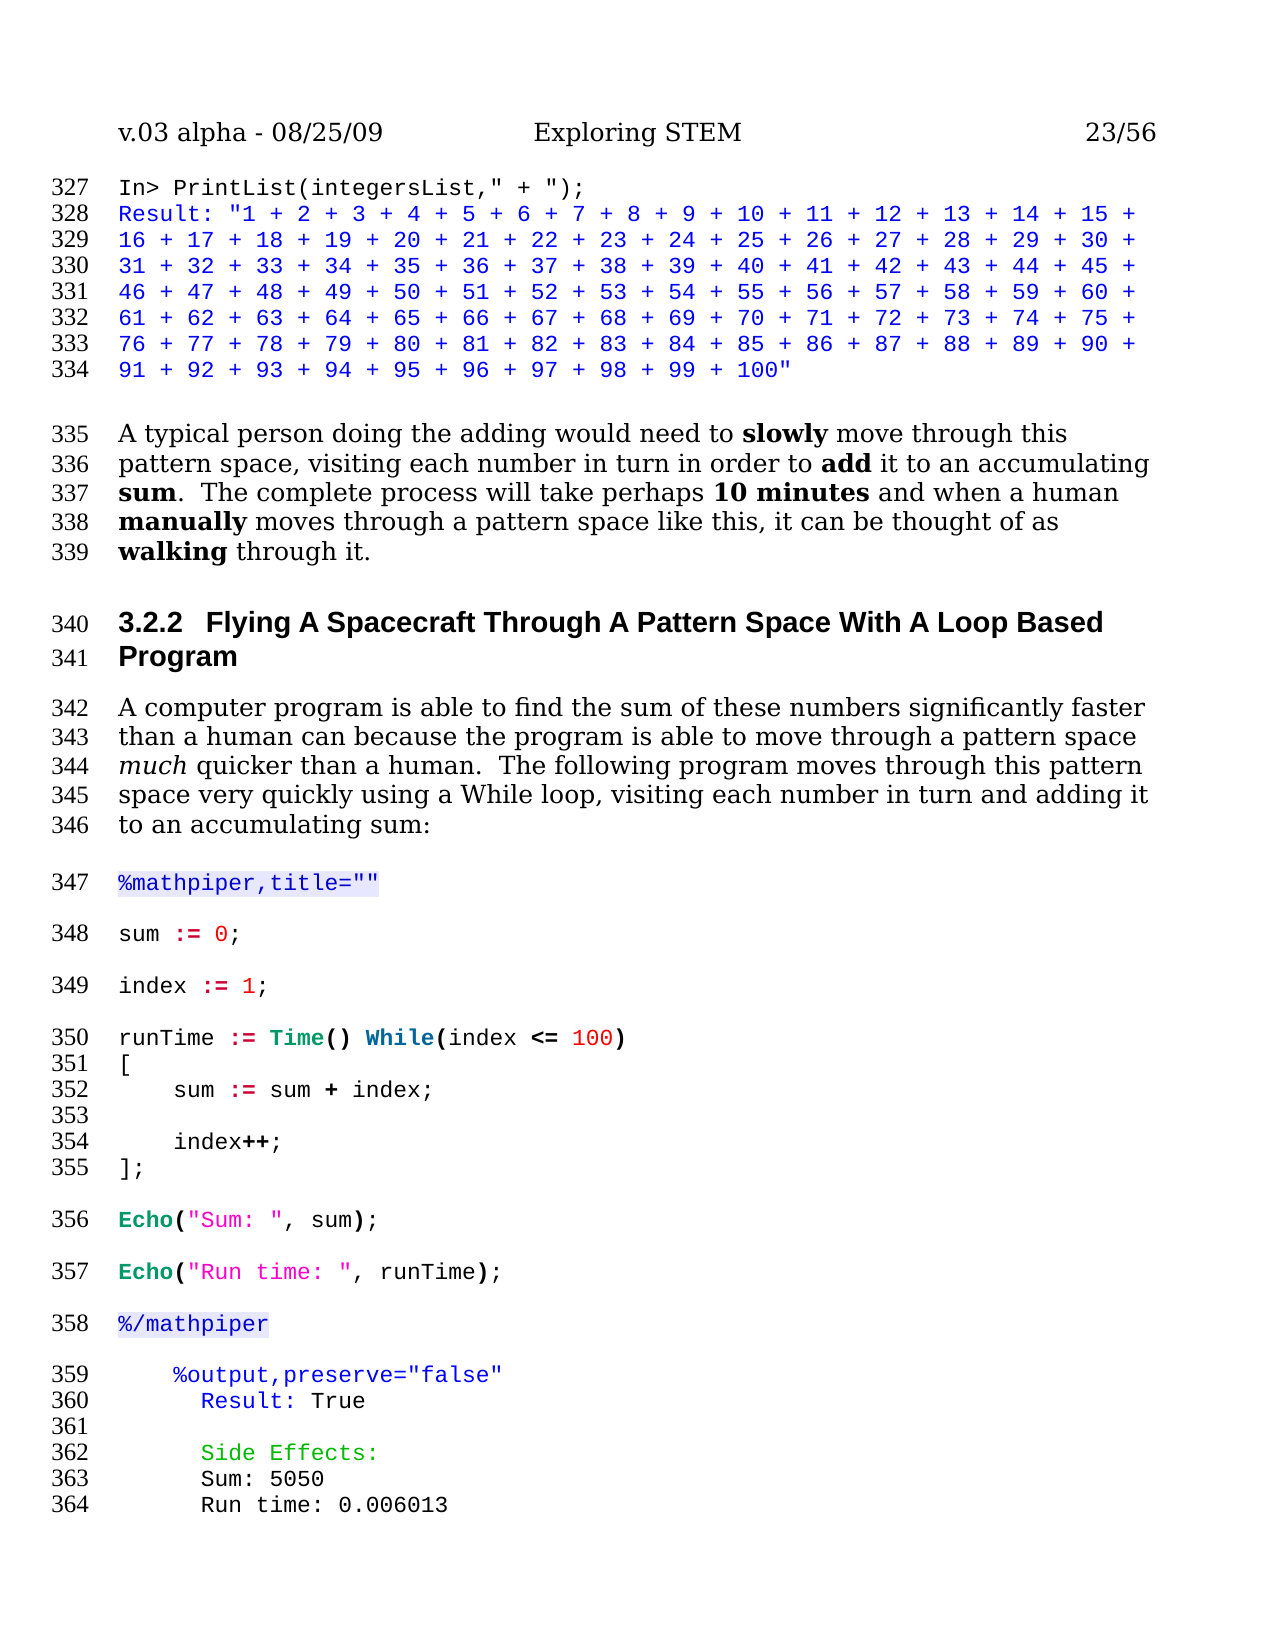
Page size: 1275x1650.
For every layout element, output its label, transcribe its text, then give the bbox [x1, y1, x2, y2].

text runTime := Time() While(index <= 100) [118, 1027, 1157, 1052]
text Result: "1 + 2 + 3 + 4 + 5 + 6 + 7 + 8 + 9 + 10 + 11 + 12 + 13 + 14 + 15 + 16 + 17 + 18 + 19 + 20 + 21 + 22 + 23 + 24 + 25 + 26 + 27 + 28 + 29 + 30 + 31 + 32 + 33 + 34 + 35 + 36 + 37 + 38 + 39 + 40 + 41 + 42 + 43 + 44 + 45 + 46 + 47 + 48 + 49 + 50 + 51 + 52 + 53 + 54 + 55 + 56 + 57 + 58 + 59 + 60 + 61 + 62 + 63 + 64 + 65 + 66 + 67 + 68 + 69 + 70 + 71 + 72 + 73 + 74 + 75 + 76 + 77 + 78 + 79 + 80 + 81 + 82 + 83 + 84 + 85 + 86 + 87 + 88 + 89 + 90 + 91 + 92 + 93 + 94 + 95 + 96 + 97 + 98 + 99 + 100" [118, 203, 1157, 384]
text %/mathpiper [118, 1312, 1157, 1338]
text In> PrintList(integersList," + "); [118, 177, 1157, 203]
text Sum: 5050 [118, 1467, 1157, 1493]
text A computer program is able to find the sum of these numbers significantly faster than a human can because the program is able to move through a pattern space much quicker than a human. The following program moves through this pattern space very quickly using a While loop, visiting each number in turn and adding it to an accumulating sum: [118, 693, 1157, 839]
text index := 1; [118, 975, 1157, 1001]
text [ [118, 1052, 1157, 1078]
text A typical person doing the adding would need to slowly move through this pattern space, visiting each number in turn in order to add it to an accumulating sum. The complete process will take perhaps 10 minutes and when a human manually moves through a pattern space like this, it can be thought of as walking through it. [118, 419, 1157, 566]
text index++; [118, 1130, 1157, 1156]
text %mathpiper,title="" [118, 871, 1157, 897]
subtitle Flying A Spacecraft Through A Pattern Space With A Loop Based Program [118, 605, 1157, 672]
text ]; [118, 1156, 1157, 1182]
text Side Effects: [118, 1442, 1157, 1467]
text Run time: 0.006013 [118, 1493, 1157, 1519]
text %output,preserve="false" [118, 1364, 1157, 1390]
text sum := sum + index; [118, 1078, 1157, 1104]
text Echo("Run time: ", runTime); [118, 1260, 1157, 1286]
text Echo("Sum: ", sum); [118, 1208, 1157, 1234]
text Result: True [118, 1390, 1157, 1416]
text sum := 0; [118, 923, 1157, 949]
